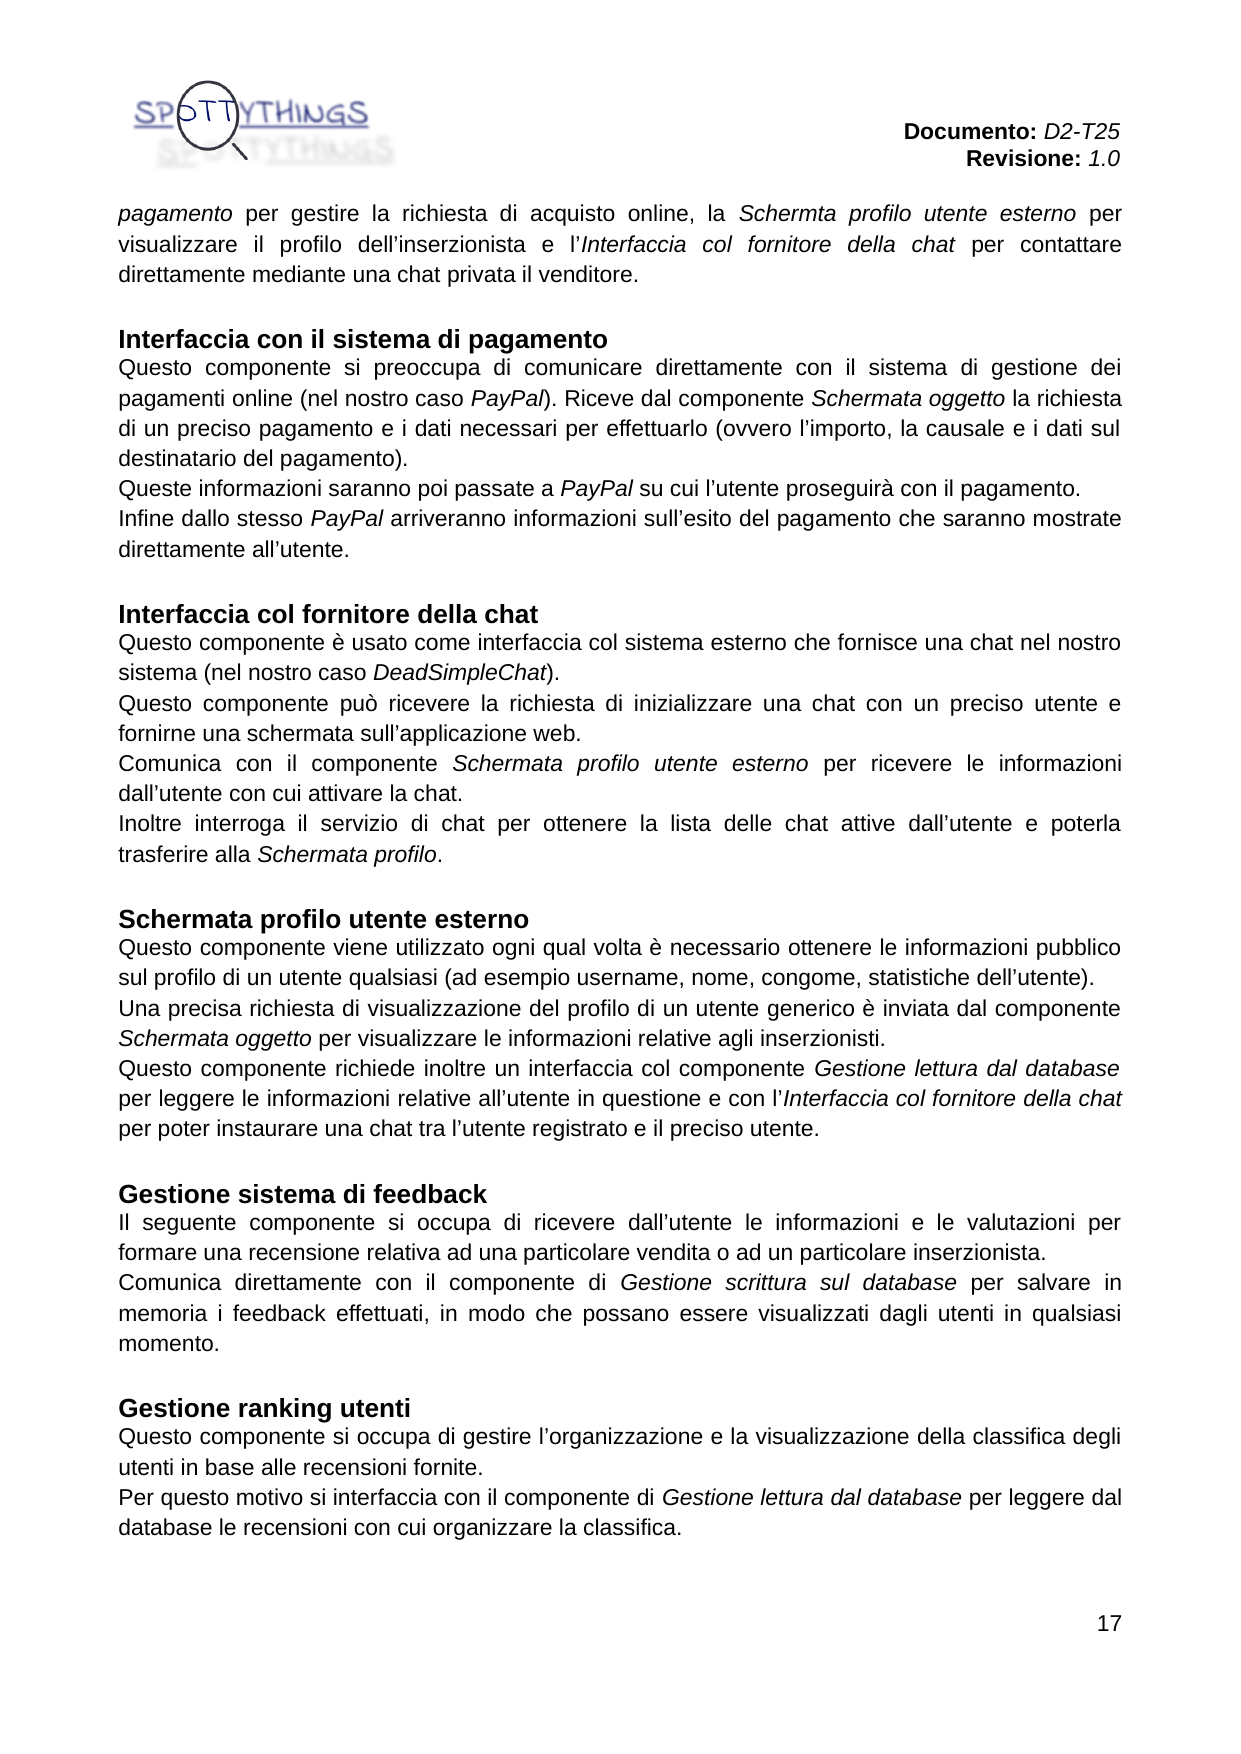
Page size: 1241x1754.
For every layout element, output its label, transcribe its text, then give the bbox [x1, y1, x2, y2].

text Inoltre interroga il servizio di chat per ottenere la lista delle chat attive dall’utente e poterla trasferire alla Schermata profilo. [118, 810, 1122, 867]
text Questo componente si occupa di gestire l’organizzazione e la visualizzazione della classifica degli utenti in base alle recensioni fornite. [118, 1423, 1122, 1480]
subtitle Interfaccia col fornitore della chat [118, 599, 1122, 629]
text Questo componente può ricevere la richiesta di inizializzare una chat con un preciso utente e fornirne una schermata sull’applicazione web. [118, 689, 1122, 746]
subtitle Schermata profilo utente esterno [118, 904, 1122, 934]
text Comunica con il componente Schermata profilo utente esterno per ricevere le informazioni dall’utente con cui attivare la chat. [118, 750, 1122, 806]
subtitle Gestione ranking utenti [118, 1393, 1122, 1423]
text Questo componente viene utilizzato ogni qual volta è necessario ottenere le informazioni pubblico sul profilo di un utente qualsiasi (ad esempio username, nome, congome, statistiche dell’utente). [118, 934, 1122, 991]
picture [123, 73, 399, 187]
text Il seguente componente si occupa di ricevere dall’utente le informazioni e le valutazioni per formare una recensione relativa ad una particolare vendita o ad un particolare inserzionista. [118, 1209, 1122, 1265]
text Questo componente richiede inoltre un interfaccia col componente Gestione lettura dal database per leggere le informazioni relative all’utente in questione e con l’Interfaccia col fornitore della chat per poter instaurare una chat tra l’utente registrato e il preciso utente. [118, 1055, 1122, 1142]
text Una precisa richiesta di visualizzazione del profilo di un utente generico è inviata dal componente Schermata oggetto per visualizzare le informazioni relative agli inserzionisti. [118, 994, 1122, 1051]
text Questo componente si preoccupa di comunicare direttamente con il sistema di gestione dei pagamenti online (nel nostro caso PayPal). Riceve dal componente Schermata oggetto la richiesta di un preciso pagamento e i dati necessari per effettuarlo (ovvero l’importo, la causale e i dati sul destinatario del pagamento). [118, 354, 1122, 471]
subtitle Interfaccia con il sistema di pagamento [118, 324, 1122, 354]
subtitle Gestione sistema di feedback [118, 1179, 1122, 1209]
text pagamento per gestire la richiesta di acquisto online, la Schermta profilo utente esterno per visualizzare il profilo dell’inserzionista e l’Interfaccia col fornitore della chat per contattare direttamente mediante una chat privata il venditore. [118, 200, 1122, 287]
text Infine dallo stesso PayPal arriveranno informazioni sull’esito del pagamento che saranno mostrate direttamente all’utente. [118, 505, 1122, 562]
text Per questo motivo si interfaccia con il componente di Gestione lettura dal database per leggere dal database le recensioni con cui organizzare la classifica. [118, 1484, 1122, 1540]
text Questo componente è usato come interfaccia col sistema esterno che fornisce una chat nel nostro sistema (nel nostro caso DeadSimpleChat). [118, 629, 1122, 686]
text Queste informazioni saranno poi passate a PayPal su cui l’utente proseguirà con il pagamento. [118, 475, 1122, 501]
text Comunica direttamente con il componente di Gestione scrittura sul database per salvare in memoria i feedback effettuati, in modo che possano essere visualizzati dagli utenti in qualsiasi momento. [118, 1269, 1122, 1356]
